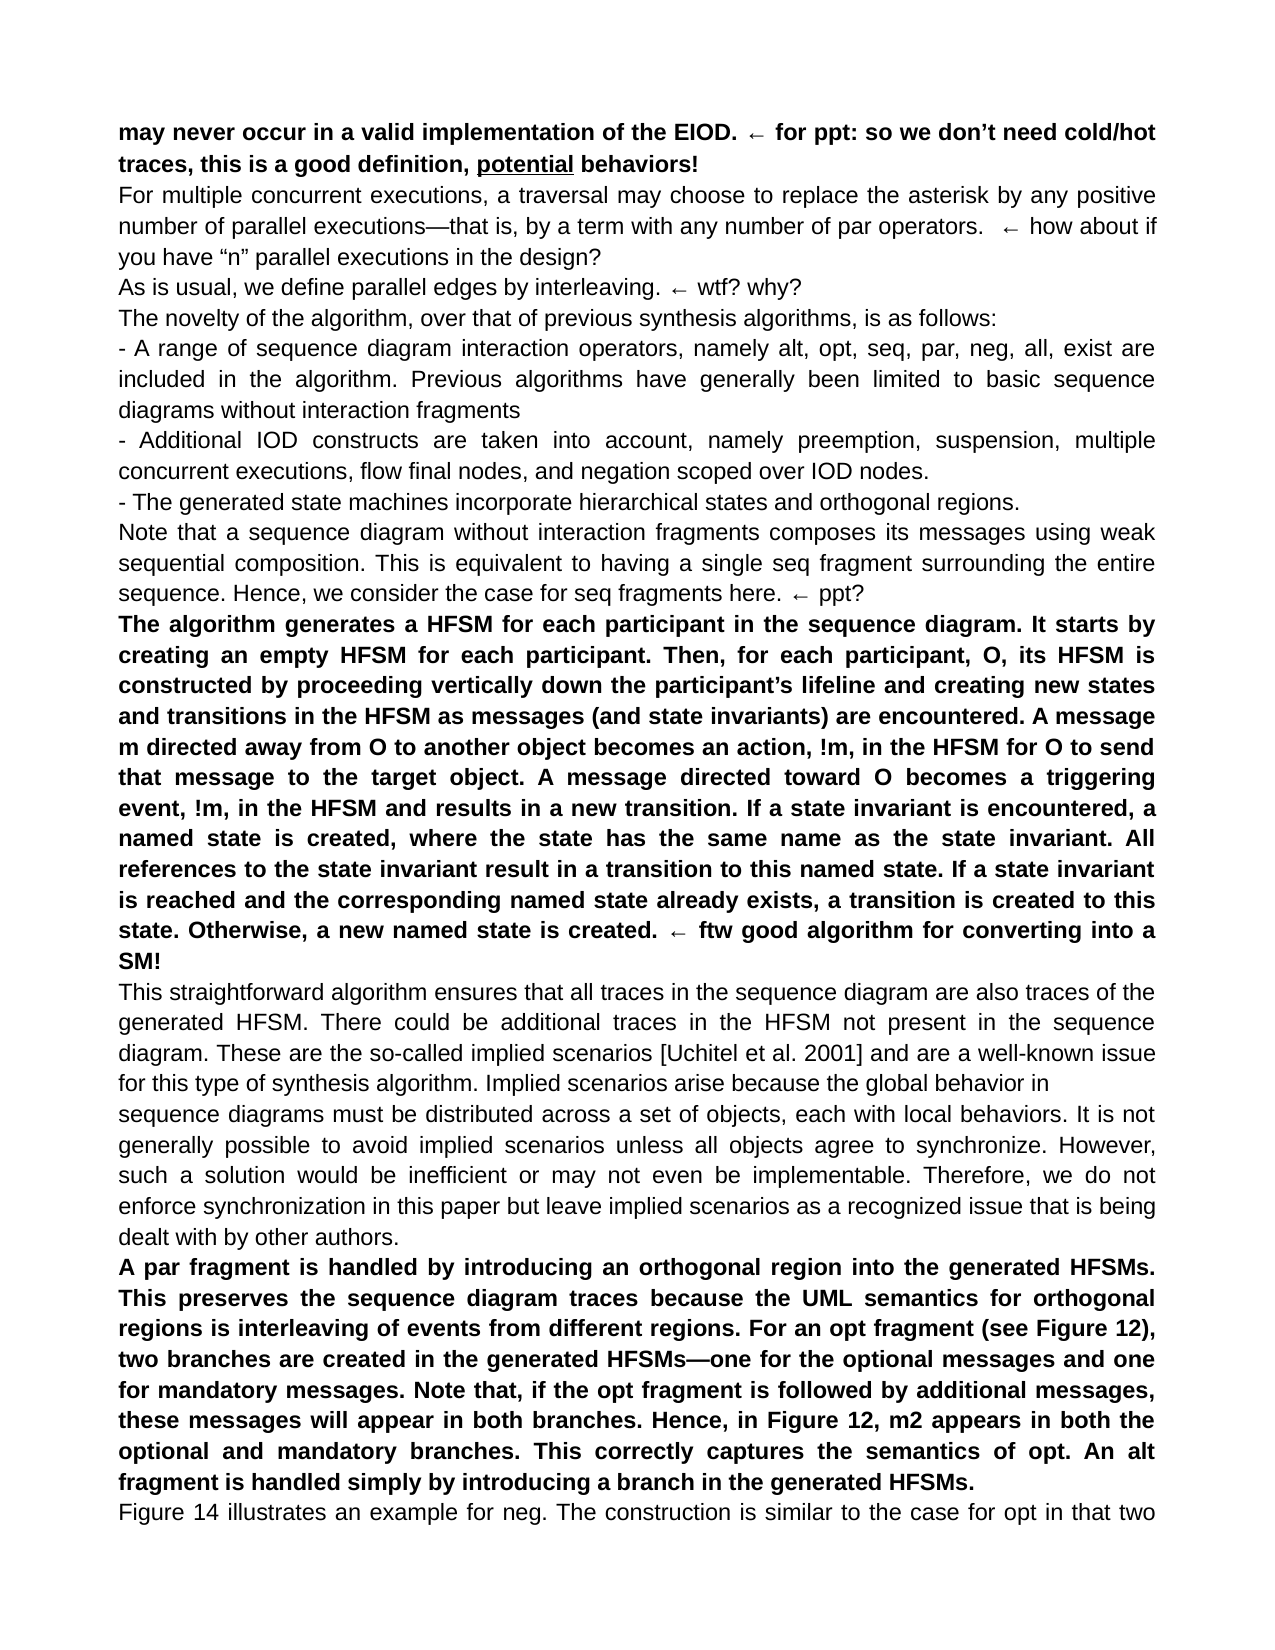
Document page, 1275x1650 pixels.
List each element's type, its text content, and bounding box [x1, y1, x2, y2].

text A par fragment is handled by introducing an orthogonal region into the generated HFSMs. This preserves the sequence diagram traces because the UML semantics for orthogonal regions is interleaving of events from different regions. For an opt fragment (see Figure 12), two branches are created in the generated HFSMs—one for the optional messages and one for mandatory messages. Note that, if the opt fragment is followed by additional messages, these messages will appear in both branches. Hence, in Figure 12, m2 appears in both the optional and mandatory branches. This correctly captures the semantics of opt. An alt fragment is handled simply by introducing a branch in the generated HFSMs. [118, 1253, 1157, 1495]
text For multiple concurrent executions, a traversal may choose to replace the asterisk by any positive number of parallel executions—that is, by a term with any number of par operators. ← how about if you have “n” parallel executions in the design? [118, 182, 1157, 270]
text sequence diagrams must be distributed across a set of objects, each with local behaviors. It is not generally possible to avoid implied scenarios unless all objects agree to synchronize. However, such a solution would be inefficient or may not even be implementable. Therefore, we do not enforce synchronization in this paper but leave implied scenarios as a recognized issue that is being dealt with by other authors. [118, 1100, 1157, 1250]
text This straightforward algorithm ensures that all traces in the sequence diagram are also traces of the generated HFSM. There could be additional traces in the HFSM not present in the sequence diagram. These are the so-called implied scenarios [Uchitel et al. 2001] and are a well-known issue for this type of synthesis algorithm. Implied scenarios arise because the global behavior in [118, 978, 1157, 1097]
text may never occur in a valid implementation of the EIOD. ← for ppt: so we don’t need cold/hot traces, this is a good definition, potential behaviors! [118, 118, 1157, 178]
text As is usual, we define parallel edges by interleaving. ← wtf? why? [118, 273, 1157, 300]
text Note that a sequence diagram without interaction fragments composes its messages using weak sequential composition. This is equivalent to having a single seq fragment surrounding the entire sequence. Hence, we consider the case for seq fragments here. ← ppt? [118, 518, 1157, 607]
text - The generated state machines incorporate hierarchical states and orthogonal regions. [118, 488, 1157, 515]
text - A range of sequence diagram interaction operators, namely alt, opt, seq, par, neg, all, exist are included in the algorithm. Previous algorithms have generally been limited to basic sequence diagrams without interaction fragments [118, 335, 1157, 423]
text Figure 14 illustrates an example for neg. The construction is similar to the case for opt in that two [118, 1498, 1157, 1525]
text The algorithm generates a HFSM for each participant in the sequence diagram. It starts by creating an empty HFSM for each participant. Then, for each participant, O, its HFSM is constructed by proceeding vertically down the participant’s lifeline and creating new states and transitions in the HFSM as messages (and state invariants) are encountered. A message m directed away from O to another object becomes an action, !m, in the HFSM for O to send that message to the target object. A message directed toward O becomes a triggering event, !m, in the HFSM and results in a new transition. If a state invariant is encountered, a named state is created, where the state has the same name as the state invariant. All references to the state invariant result in a transition to this named state. If a state invariant is reached and the corresponding named state already exists, a transition is created to this state. Otherwise, a new named state is created. ← ftw good algorithm for converting into a SM! [118, 610, 1157, 974]
text The novelty of the algorithm, over that of previous synthesis algorithms, is as follows: [118, 304, 1157, 331]
text - Additional IOD constructs are taken into account, namely preemption, suspension, multiple concurrent executions, flow final nodes, and negation scoped over IOD nodes. [118, 427, 1157, 484]
